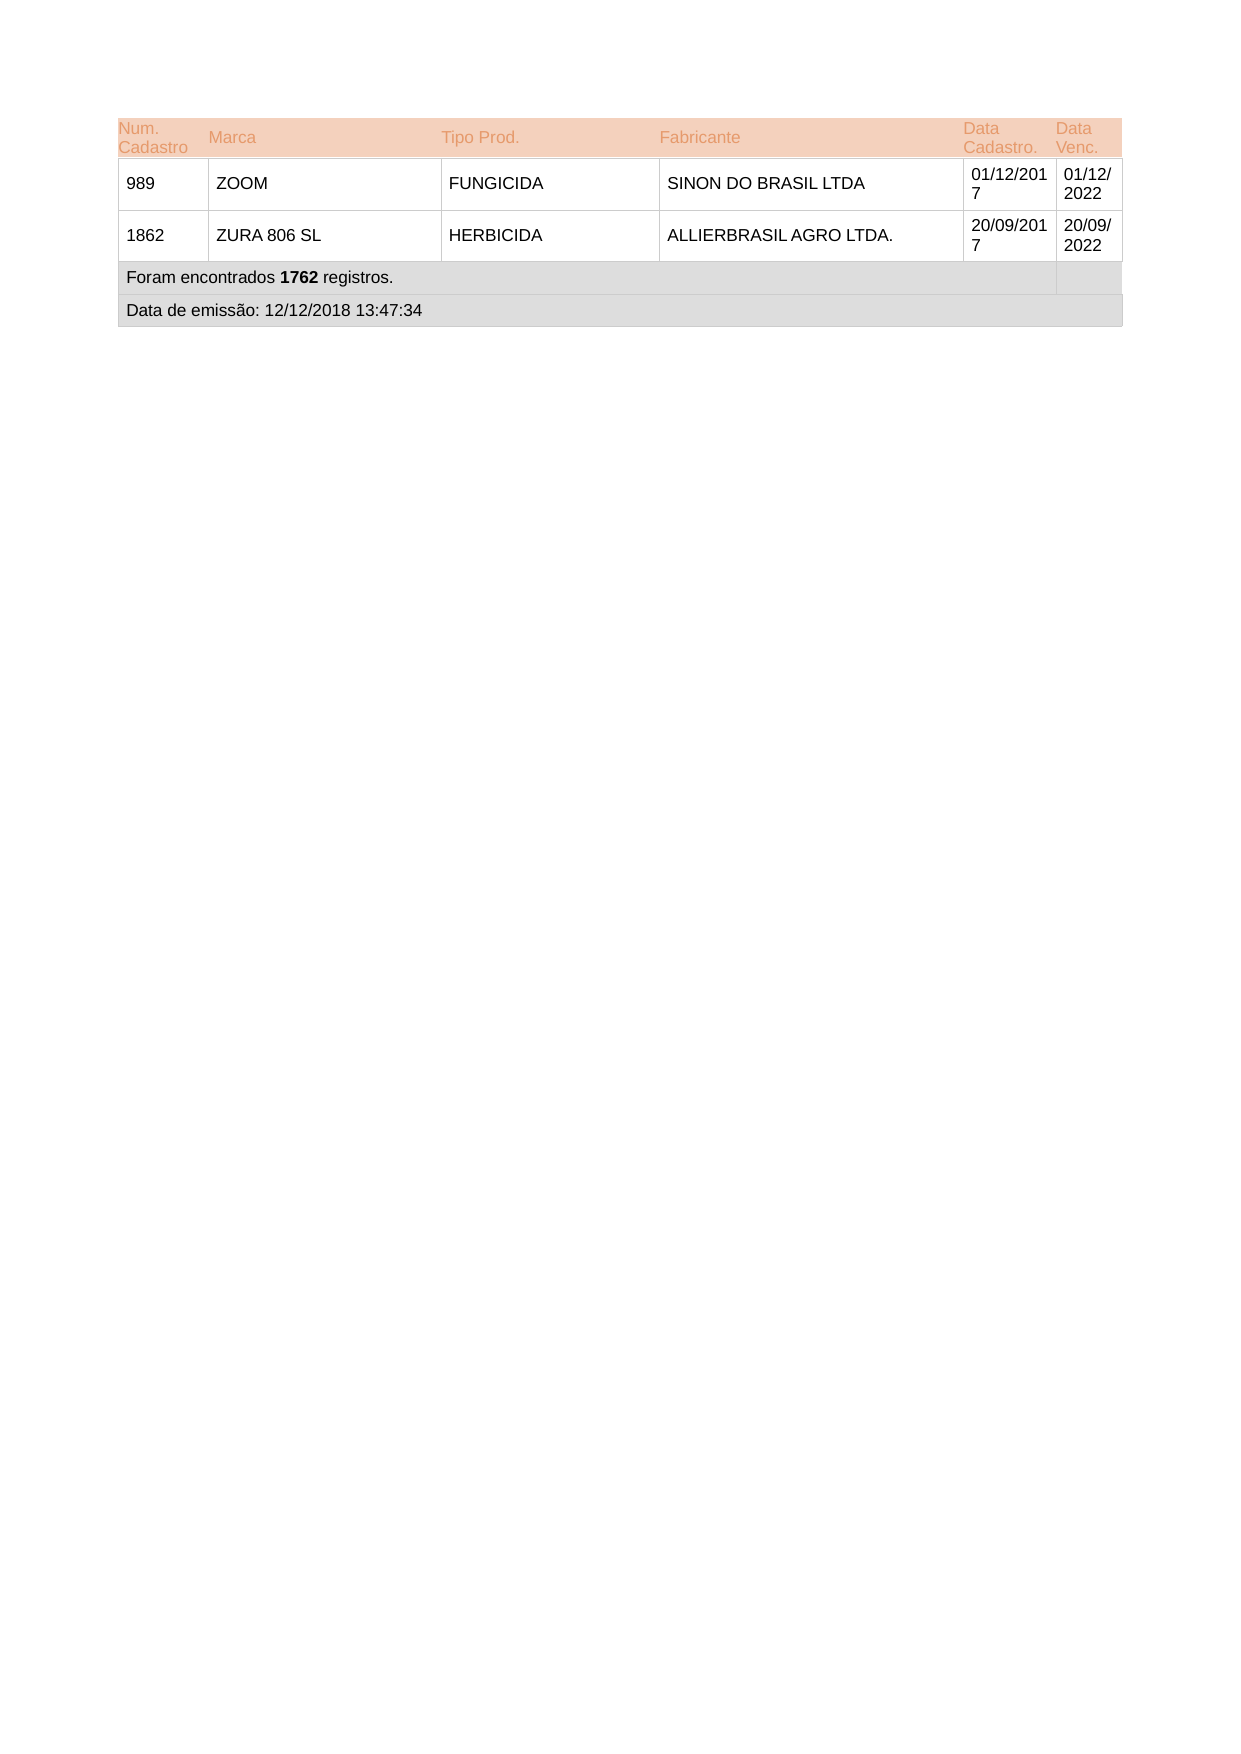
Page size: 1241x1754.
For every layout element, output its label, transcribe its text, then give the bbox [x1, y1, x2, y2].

table_header Tipo Prod. [441, 118, 659, 157]
table_cell 1862 [119, 211, 208, 261]
table_cell ALLIERBRASIL AGRO LTDA. [660, 211, 963, 261]
table_cell 20/09/2022 [1057, 211, 1122, 261]
table_header Num. Cadastro [118, 118, 208, 157]
table_cell SINON DO BRASIL LTDA [660, 159, 963, 209]
table_cell 989 [119, 159, 208, 209]
table_cell ZURA 806 SL [209, 211, 441, 261]
table_header Marca [208, 118, 441, 157]
table_header Data Venc. [1056, 118, 1122, 157]
table_cell 01/12/2022 [1057, 159, 1122, 209]
table_cell HERBICIDA [442, 211, 659, 261]
table_cell FUNGICIDA [442, 159, 659, 209]
table_header Data Cadastro. [963, 118, 1056, 157]
table_cell ZOOM [209, 159, 441, 209]
table_cell Foram encontrados 1762 registros. [119, 262, 1056, 294]
table_cell 20/09/2017 [964, 211, 1056, 261]
table_cell Data de emissão: 12/12/2018 13:47:34 [119, 295, 1122, 326]
table_cell 01/12/2017 [964, 159, 1056, 209]
table_header Fabricante [659, 118, 963, 157]
table_cell [1057, 262, 1122, 294]
